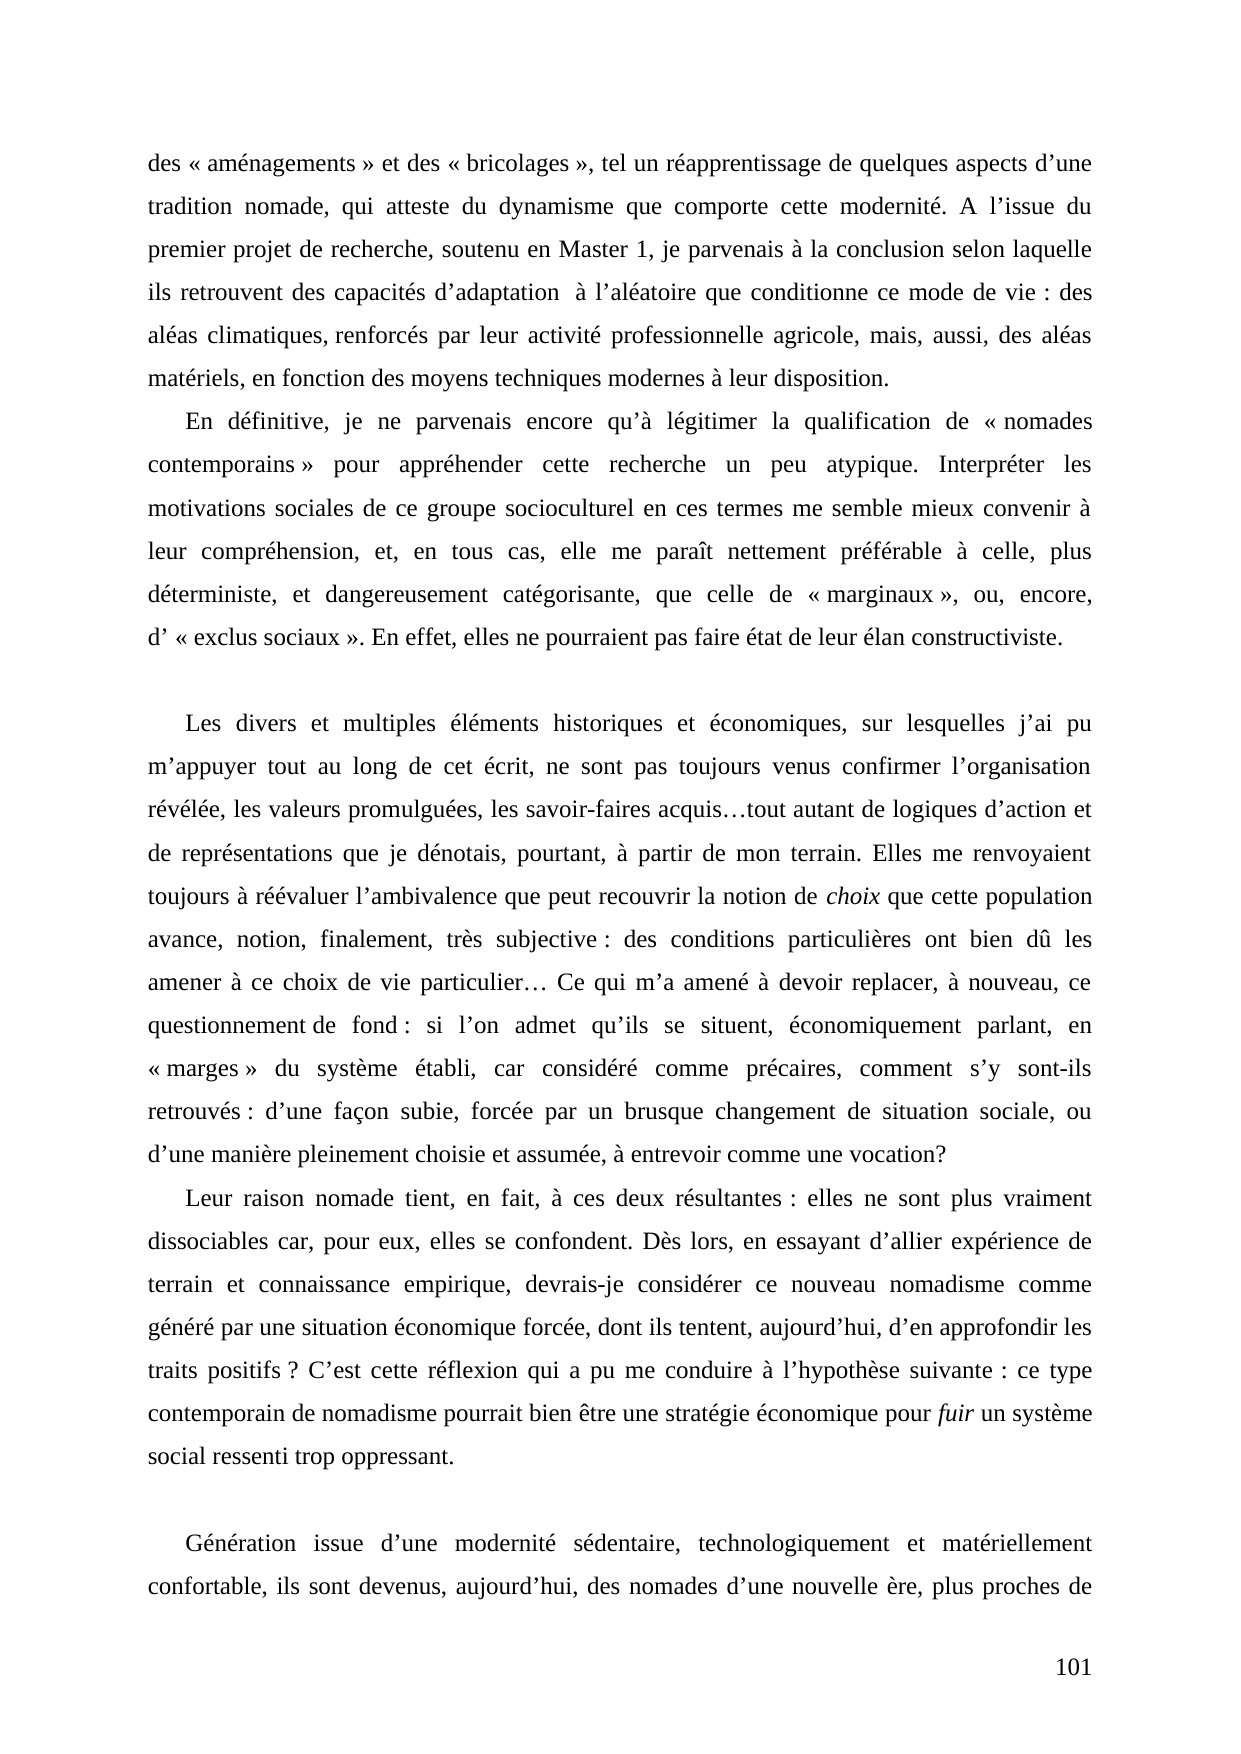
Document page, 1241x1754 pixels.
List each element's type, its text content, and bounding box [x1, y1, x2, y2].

text des « aménagements » et des « bricolages », tel un réapprentissage de quelques aspects d’une tradition nomade, qui atteste du dynamisme que comporte cette modernité. A l’issue du premier projet de recherche, soutenu en Master 1, je parvenais à la conclusion selon laquelle ils retrouvent des capacités d’adaptation à l’aléatoire que conditionne ce mode de vie : des aléas climatiques, renforcés par leur activité professionnelle agricole, mais, aussi, des aléas matériels, en fonction des moyens techniques modernes à leur disposition. [148, 148, 1093, 392]
text Les divers et multiples éléments historiques et économiques, sur lesquelles j’ai pu m’appuyer tout au long de cet écrit, ne sont pas toujours venus confirmer l’organisation révélée, les valeurs promulguées, les savoir-faires acquis…tout autant de logiques d’action et de représentations que je dénotais, pourtant, à partir de mon terrain. Elles me renvoyaient toujours à réévaluer l’ambivalence que peut recouvrir la notion de choix que cette population avance, notion, finalement, très subjective : des conditions particulières ont bien dû les amener à ce choix de vie particulier… Ce qui m’a amené à devoir replacer, à nouveau, ce questionnement de fond : si l’on admet qu’ils se situent, économiquement parlant, en « marges » du système établi, car considéré comme précaires, comment s’y sont-ils retrouvés : d’une façon subie, forcée par un brusque changement de situation sociale, ou d’une manière pleinement choisie et assumée, à entrevoir comme une vocation? [148, 708, 1093, 1168]
text En définitive, je ne parvenais encore qu’à légitimer la qualification de « nomades contemporains » pour appréhender cette recherche un peu atypique. Interpréter les motivations sociales de ce groupe socioculturel en ces termes me semble mieux convenir à leur compréhension, et, en tous cas, elle me paraît nettement préférable à celle, plus déterministe, et dangereusement catégorisante, que celle de « marginaux », ou, encore, d’ « exclus sociaux ». En effet, elles ne pourraient pas faire état de leur élan constructiviste. [148, 406, 1093, 651]
text Leur raison nomade tient, en fait, à ces deux résultantes : elles ne sont plus vraiment dissociables car, pour eux, elles se confondent. Dès lors, en essayant d’allier expérience de terrain et connaissance empirique, devrais-je considérer ce nouveau nomadisme comme généré par une situation économique forcée, dont ils tentent, aujourd’hui, d’en approfondir les traits positifs ? C’est cette réflexion qui a pu me conduire à l’hypothèse suivante : ce type contemporain de nomadisme pourrait bien être une stratégie économique pour fuir un système social ressenti trop oppressant. [148, 1183, 1093, 1470]
text Génération issue d’une modernité sédentaire, technologiquement et matériellement confortable, ils sont devenus, aujourd’hui, des nomades d’une nouvelle ère, plus proches de [148, 1528, 1093, 1599]
